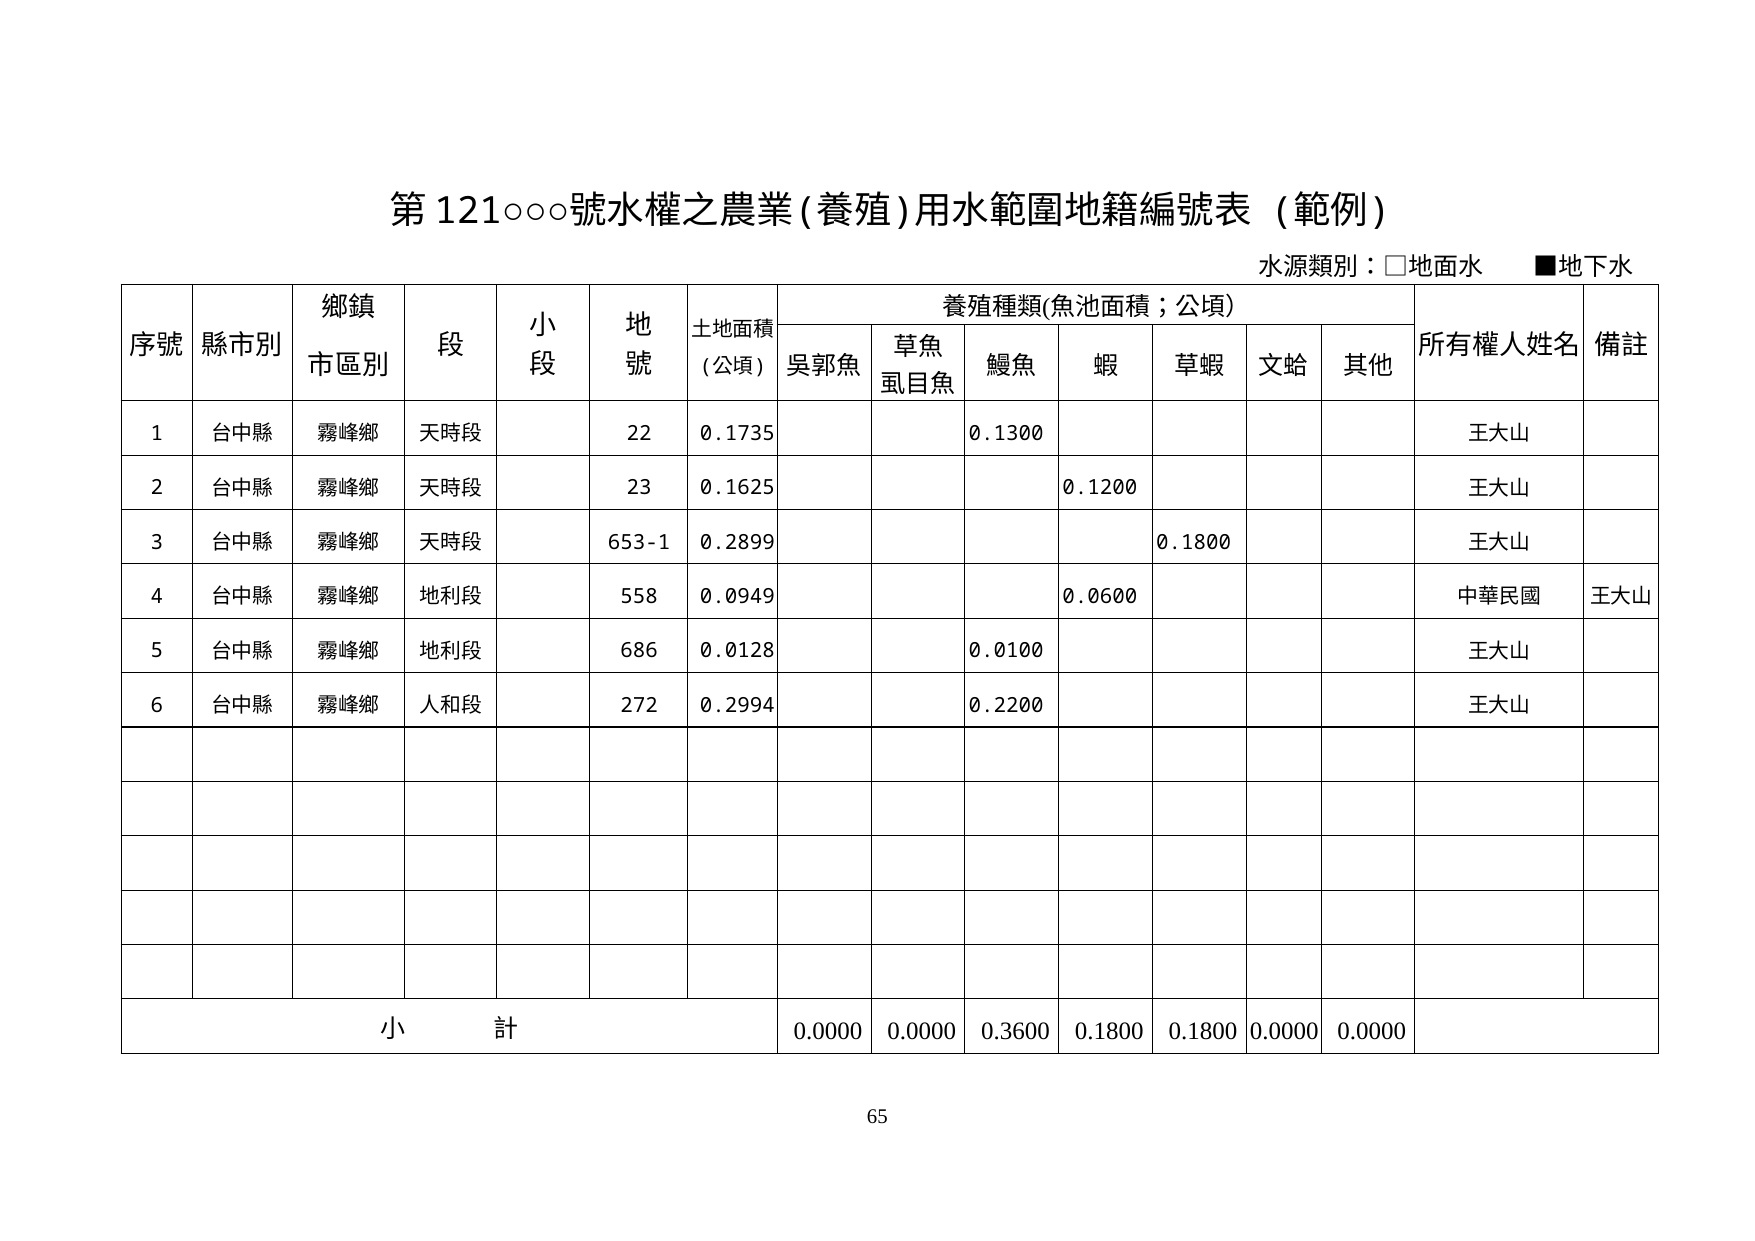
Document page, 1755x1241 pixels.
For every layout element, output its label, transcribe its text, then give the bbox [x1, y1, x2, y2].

table_cell [590, 728, 687, 781]
table_cell 人和段 [405, 673, 496, 726]
table_cell [1247, 836, 1321, 889]
table_cell [965, 564, 1058, 618]
table_cell [1584, 619, 1658, 672]
table_cell 吳郭魚 [778, 325, 871, 400]
table_cell 中華民國 [1415, 564, 1583, 618]
table_cell [1247, 782, 1321, 835]
table_cell 0.1625 [688, 456, 777, 509]
table_cell [293, 728, 404, 781]
table_cell 鰻魚 [965, 325, 1058, 400]
table_cell [293, 891, 404, 944]
table_cell 0.0100 [965, 619, 1058, 672]
table_cell [1584, 891, 1658, 944]
table_cell 台中縣 [193, 456, 292, 509]
table_cell [1247, 891, 1321, 944]
table_cell 霧峰鄉 [293, 510, 404, 563]
table_cell [965, 456, 1058, 509]
table_cell [1153, 673, 1246, 726]
table_cell [965, 836, 1058, 889]
table_cell [122, 728, 192, 781]
table_cell 0.1300 [965, 401, 1058, 454]
table_cell [497, 456, 589, 509]
table_cell [872, 945, 964, 998]
table_cell [1584, 945, 1658, 998]
table_cell [1584, 782, 1658, 835]
table_cell 王大山 [1415, 510, 1583, 563]
table_cell 0.1800 [1153, 510, 1246, 563]
table_cell [1322, 782, 1414, 835]
table_cell [590, 891, 687, 944]
table_cell 0.0949 [688, 564, 777, 618]
table_cell 霧峰鄉 [293, 456, 404, 509]
table_cell 6 [122, 673, 192, 726]
table_cell [1059, 728, 1152, 781]
table_cell [1415, 782, 1583, 835]
table_cell 3 [122, 510, 192, 563]
table_cell [1247, 401, 1321, 454]
table_cell [688, 945, 777, 998]
table_cell [405, 782, 496, 835]
table_cell [590, 945, 687, 998]
table_cell [193, 782, 292, 835]
table_cell [1153, 782, 1246, 835]
table_cell [872, 836, 964, 889]
table_cell [1247, 945, 1321, 998]
table_cell [1322, 836, 1414, 889]
table_cell [122, 945, 192, 998]
table_cell 台中縣 [193, 673, 292, 726]
table_cell 0.0000 [1322, 999, 1414, 1053]
table_cell [688, 728, 777, 781]
table_cell [1059, 836, 1152, 889]
table_cell 23 [590, 456, 687, 509]
table_cell [1059, 945, 1152, 998]
table_cell [1584, 401, 1658, 454]
table_cell [405, 728, 496, 781]
table_cell 王大山 [1415, 673, 1583, 726]
table_cell [965, 782, 1058, 835]
table_cell [1059, 673, 1152, 726]
table_cell [1059, 510, 1152, 563]
table_cell [872, 564, 964, 618]
table_cell [1415, 945, 1583, 998]
table_cell [1322, 510, 1414, 563]
table_cell [122, 891, 192, 944]
table_cell 0.2994 [688, 673, 777, 726]
table_cell 王大山 [1584, 564, 1658, 618]
table_cell 水源類別：□地面水 ■地下水 [121, 243, 1658, 284]
table_cell [688, 891, 777, 944]
table_cell [193, 945, 292, 998]
table_cell 天時段 [405, 456, 496, 509]
table_cell [872, 728, 964, 781]
table_cell [778, 891, 871, 944]
table_cell [1415, 891, 1583, 944]
table_cell 0.0000 [778, 999, 871, 1053]
table_cell 0.0600 [1059, 564, 1152, 618]
table_cell [872, 619, 964, 672]
table_cell [872, 510, 964, 563]
table_cell 台中縣 [193, 564, 292, 618]
table_cell [1584, 673, 1658, 726]
table_cell [497, 836, 589, 889]
table_cell 天時段 [405, 401, 496, 454]
table_cell [1322, 673, 1414, 726]
table_cell [1247, 619, 1321, 672]
table_cell 台中縣 [193, 510, 292, 563]
table_cell [497, 564, 589, 618]
table_cell [965, 728, 1058, 781]
table_cell [778, 782, 871, 835]
table_cell 0.0000 [1247, 999, 1321, 1053]
table_cell [1322, 401, 1414, 454]
table_cell 鄉鎮 [293, 285, 404, 324]
table_cell [1584, 836, 1658, 889]
table_cell 1 [122, 401, 192, 454]
table_cell [688, 836, 777, 889]
table_cell 所有權人姓名 [1415, 285, 1583, 400]
table_cell [497, 510, 589, 563]
table_cell 0.0128 [688, 619, 777, 672]
table_cell 0.1200 [1059, 456, 1152, 509]
table_cell 小 段 [497, 285, 589, 400]
table_cell [405, 945, 496, 998]
table_cell [1059, 782, 1152, 835]
table_cell 霧峰鄉 [293, 673, 404, 726]
table_cell [497, 401, 589, 454]
table_cell [497, 945, 589, 998]
table_cell 272 [590, 673, 687, 726]
table_cell [1059, 891, 1152, 944]
table_cell [778, 510, 871, 563]
table_cell 養殖種類(魚池面積；公頃） [778, 285, 1414, 324]
table_cell 地利段 [405, 619, 496, 672]
table_cell [1153, 456, 1246, 509]
table_cell 土地面積(公頃) [688, 285, 777, 400]
table_cell [872, 456, 964, 509]
table_cell [1153, 945, 1246, 998]
table_cell [590, 836, 687, 889]
table_cell 備註 [1584, 285, 1658, 400]
table_cell [1247, 673, 1321, 726]
table_cell [688, 782, 777, 835]
table_cell [872, 891, 964, 944]
table_cell [122, 782, 192, 835]
table_cell [965, 891, 1058, 944]
table_header 第121○○○號水權之農業(養殖)用水範圍地籍編號表 (範例) [121, 171, 1658, 243]
table_cell [1153, 728, 1246, 781]
table_cell [1247, 510, 1321, 563]
table_cell [1322, 564, 1414, 618]
table_cell [778, 673, 871, 726]
table_cell 0.0000 [872, 999, 964, 1053]
table_cell [778, 945, 871, 998]
table_cell [778, 728, 871, 781]
table_cell 0.2899 [688, 510, 777, 563]
table_cell [497, 673, 589, 726]
table_cell [497, 891, 589, 944]
table_cell [293, 945, 404, 998]
table_cell [1415, 999, 1658, 1053]
table_cell [497, 619, 589, 672]
table_cell [1322, 891, 1414, 944]
table_cell [405, 836, 496, 889]
table_cell [1059, 619, 1152, 672]
table_cell [405, 891, 496, 944]
table_cell [1153, 401, 1246, 454]
table_cell 686 [590, 619, 687, 672]
table_cell [778, 836, 871, 889]
table_cell 558 [590, 564, 687, 618]
table_cell [1153, 619, 1246, 672]
table_cell [1584, 510, 1658, 563]
table_cell [1322, 728, 1414, 781]
table_cell [778, 401, 871, 454]
table_cell [1153, 891, 1246, 944]
table_cell 霧峰鄉 [293, 564, 404, 618]
table_cell 0.2200 [965, 673, 1058, 726]
table_cell 0.1735 [688, 401, 777, 454]
table_cell 台中縣 [193, 619, 292, 672]
table_cell [293, 836, 404, 889]
table_cell [872, 401, 964, 454]
table_cell [497, 782, 589, 835]
table_cell [293, 782, 404, 835]
table_cell [872, 782, 964, 835]
table_cell [778, 564, 871, 618]
table_cell 0.3600 [965, 999, 1058, 1053]
table_cell 22 [590, 401, 687, 454]
table_cell 文蛤 [1247, 325, 1321, 400]
table_cell 653-1 [590, 510, 687, 563]
table_cell [1153, 564, 1246, 618]
table_cell 其他 [1322, 325, 1414, 400]
table_cell [1415, 836, 1583, 889]
table_cell 縣市別 [193, 285, 292, 400]
table_cell [1153, 836, 1246, 889]
table_cell 0.1800 [1153, 999, 1246, 1053]
table_cell 台中縣 [193, 401, 292, 454]
table_cell [872, 673, 964, 726]
table_cell 5 [122, 619, 192, 672]
table_cell 市區別 [293, 324, 404, 400]
table_cell [193, 836, 292, 889]
table_cell [1247, 456, 1321, 509]
table_cell [1247, 564, 1321, 618]
table_cell 霧峰鄉 [293, 619, 404, 672]
table_cell [1322, 945, 1414, 998]
table_cell 霧峰鄉 [293, 401, 404, 454]
table_cell [590, 782, 687, 835]
table_cell [965, 945, 1058, 998]
table_cell [1247, 728, 1321, 781]
table_cell 王大山 [1415, 401, 1583, 454]
table_cell 草魚 虱目魚 [872, 325, 964, 400]
table_cell 0.1800 [1059, 999, 1152, 1053]
table_cell 草蝦 [1153, 325, 1246, 400]
table_cell 王大山 [1415, 456, 1583, 509]
table_cell [778, 456, 871, 509]
table_cell [193, 728, 292, 781]
table_cell [1415, 728, 1583, 781]
table_cell 段 [405, 285, 496, 400]
table_cell 蝦 [1059, 325, 1152, 400]
table_cell 4 [122, 564, 192, 618]
table_cell [497, 728, 589, 781]
table_cell 2 [122, 456, 192, 509]
table_cell [193, 891, 292, 944]
table_cell 王大山 [1415, 619, 1583, 672]
table_cell 地利段 [405, 564, 496, 618]
table_cell 天時段 [405, 510, 496, 563]
table_cell 序號 [122, 285, 192, 400]
table_cell [1584, 456, 1658, 509]
table_cell 地 號 [590, 285, 687, 400]
table_cell [122, 836, 192, 889]
table_cell 小 計 [122, 999, 777, 1053]
table_cell [1322, 619, 1414, 672]
table_cell [1584, 728, 1658, 781]
table_cell [778, 619, 871, 672]
table_cell [1322, 456, 1414, 509]
table_cell [965, 510, 1058, 563]
table_cell [1059, 401, 1152, 454]
